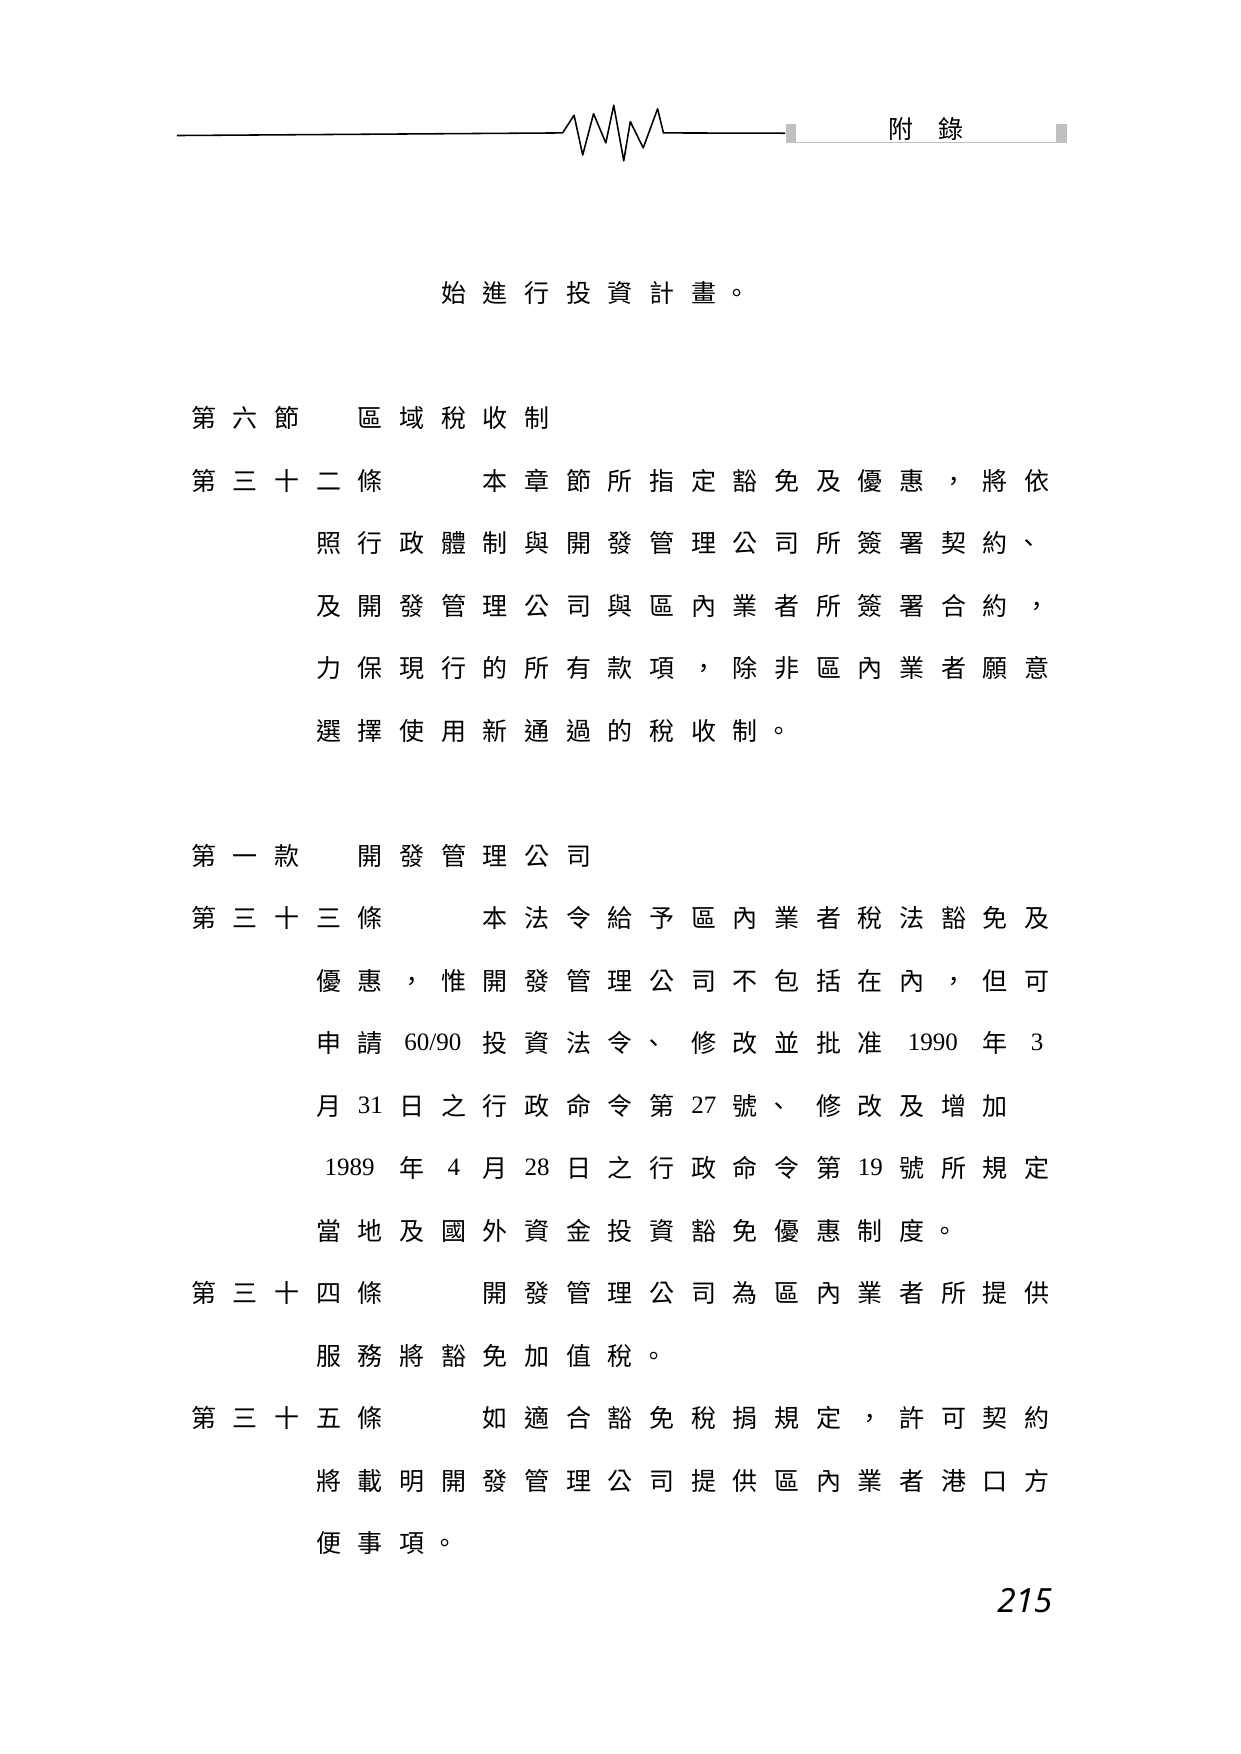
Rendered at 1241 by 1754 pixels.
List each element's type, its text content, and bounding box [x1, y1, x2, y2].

text 第三十五條 如適合豁免稅捐規定，許可契約將載明開發管理公司提供區內業者港口方便事項。 [183, 1375, 1058, 1563]
text 第三十四條 開發管理公司為區內業者所提供服務將豁免加值稅。 [183, 1250, 1058, 1375]
text 第六節 區域稅收制 [183, 375, 1058, 438]
text 始進行投資計畫。 [330, 250, 1058, 313]
text 第三十二條 本章節所指定豁免及優惠，將依照行政體制與開發管理公司所簽署契約、及開發管理公司與區內業者所簽署合約，力保現行的所有款項，除非區內業者願意選擇使用新通過的稅收制。 [183, 438, 1058, 750]
text 第三十三條 本法令給予區內業者稅法豁免及優惠，惟開發管理公司不包括在內，但可申請60/90投資法令、修改並批准1990年3月31日之行政命令第27號、修改及增加1989年4月28日之行政命令第19號所規定當地及國外資金投資豁免優惠制度。 [183, 875, 1058, 1250]
text 第一款 開發管理公司 [183, 813, 1058, 875]
